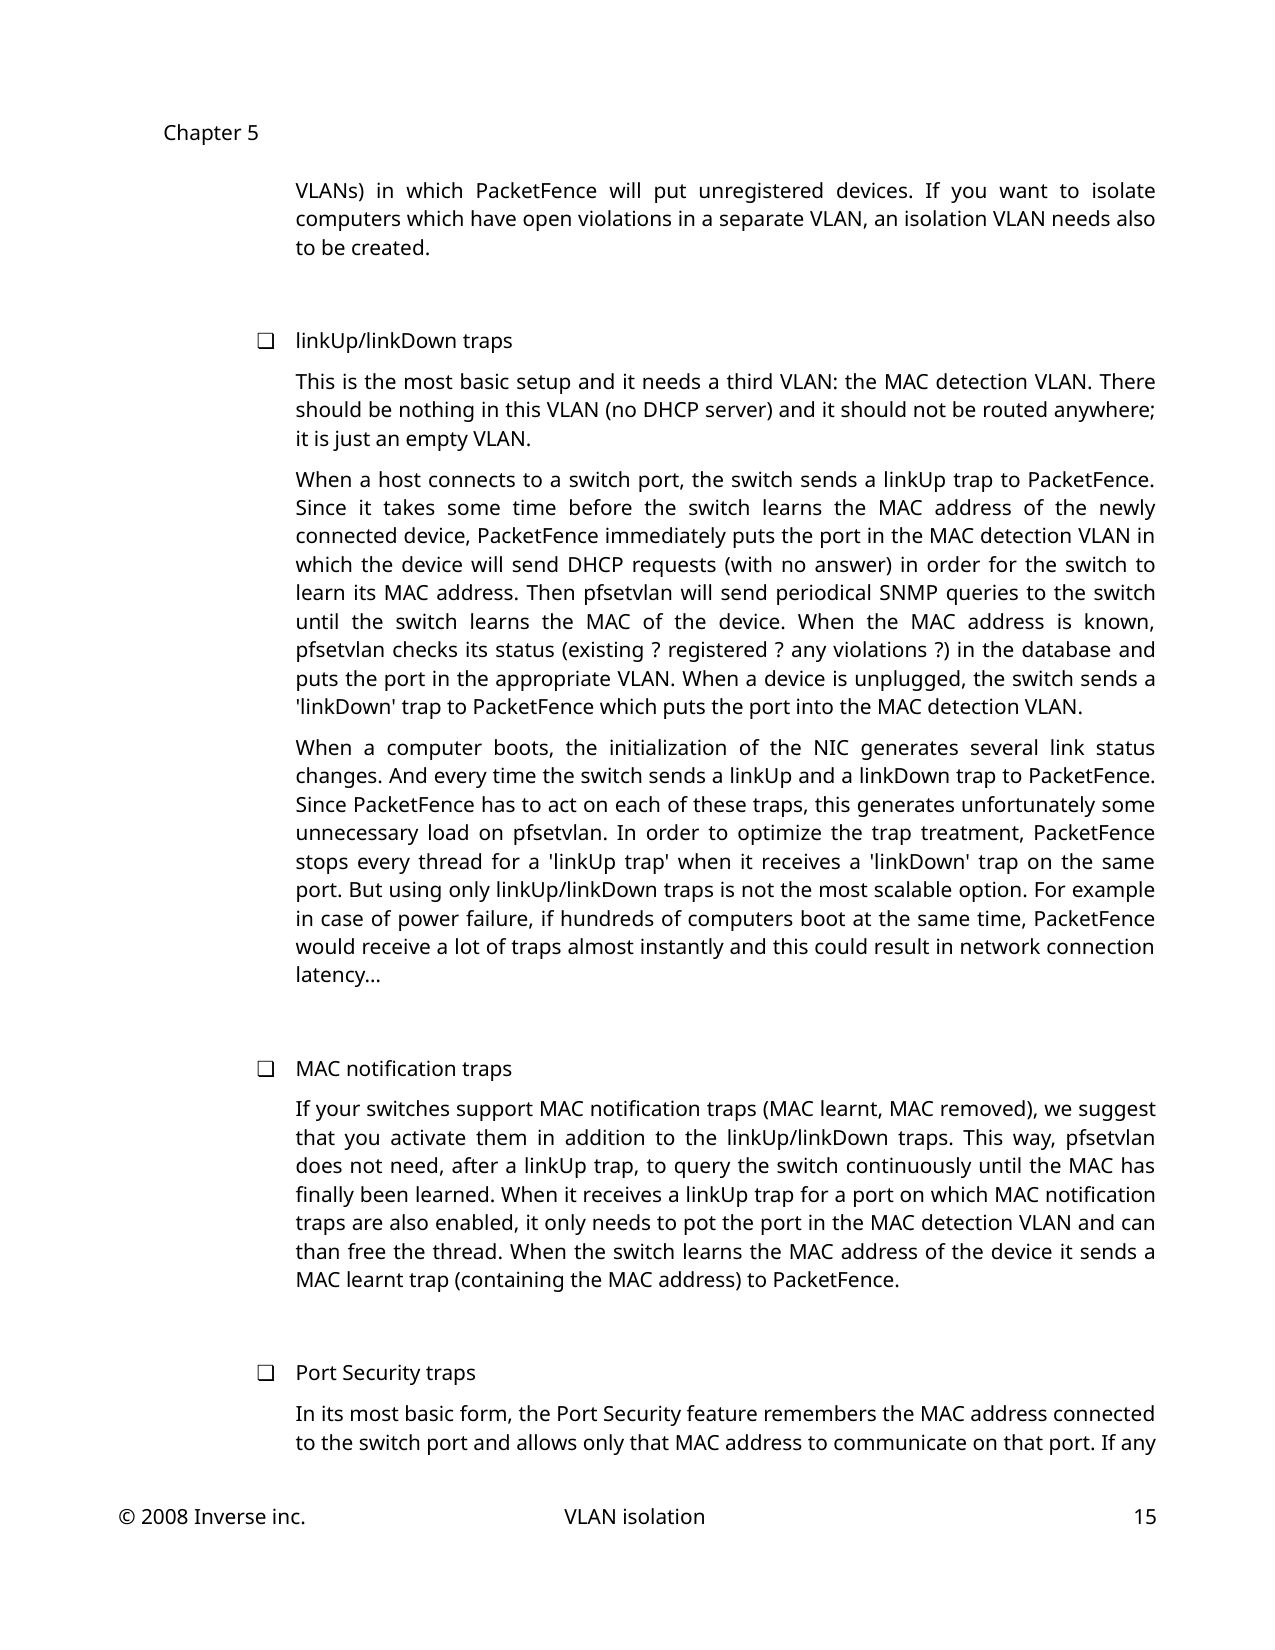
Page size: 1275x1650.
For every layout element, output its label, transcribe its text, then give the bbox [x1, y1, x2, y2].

text VLANs) in which PacketFence will put unregistered devices. If you want to isolate computers which have open violations in a separate VLAN, an isolation VLAN needs also to be created. [295, 176, 1157, 261]
list ❏ MAC notification traps [256, 1054, 1157, 1082]
list ❏ linkUp/linkDown traps [256, 326, 1157, 354]
text When a host connects to a switch port, the switch sends a linkUp trap to PacketFence. Since it takes some time before the switch learns the MAC address of the newly connected device, PacketFence immediately puts the port in the MAC detection VLAN in which the device will send DHCP requests (with no answer) in order for the switch to learn its MAC address. Then pfsetvlan will send periodical SNMP queries to the switch until the switch learns the MAC of the device. When the MAC address is known, pfsetvlan checks its status (existing ? registered ? any violations ?) in the database and puts the port in the appropriate VLAN. When a device is unplugged, the switch sends a 'linkDown' trap to PacketFence which puts the port into the MAC detection VLAN. [295, 465, 1157, 721]
text In its most basic form, the Port Security feature remembers the MAC address connected to the switch port and allows only that MAC address to communicate on that port. If any [295, 1399, 1157, 1456]
list ❏ Port Security traps [256, 1358, 1157, 1387]
text If your switches support MAC notification traps (MAC learnt, MAC removed), we suggest that you activate them in addition to the linkUp/linkDown traps. This way, pfsetvlan does not need, after a linkUp trap, to query the switch continuously until the MAC has finally been learned. When it receives a linkUp trap for a port on which MAC notification traps are also enabled, it only needs to pot the port in the MAC detection VLAN and can than free the thread. When the switch learns the MAC address of the device it sends a MAC learnt trap (containing the MAC address) to PacketFence. [295, 1094, 1157, 1294]
text When a computer boots, the initialization of the NIC generates several link status changes. And every time the switch sends a linkUp and a linkDown trap to PacketFence. Since PacketFence has to act on each of these traps, this generates unfortunately some unnecessary load on pfsetvlan. In order to optimize the trap treatment, PacketFence stops every thread for a 'linkUp trap' when it receives a 'linkDown' trap on the same port. But using only linkUp/linkDown traps is not the most scalable option. For example in case of power failure, if hundreds of computers boot at the same time, PacketFence would receive a lot of traps almost instantly and this could result in network connection latency… [295, 733, 1157, 989]
text This is the most basic setup and it needs a third VLAN: the MAC detection VLAN. There should be nothing in this VLAN (no DHCP server) and it should not be routed anywhere; it is just an empty VLAN. [295, 367, 1157, 452]
